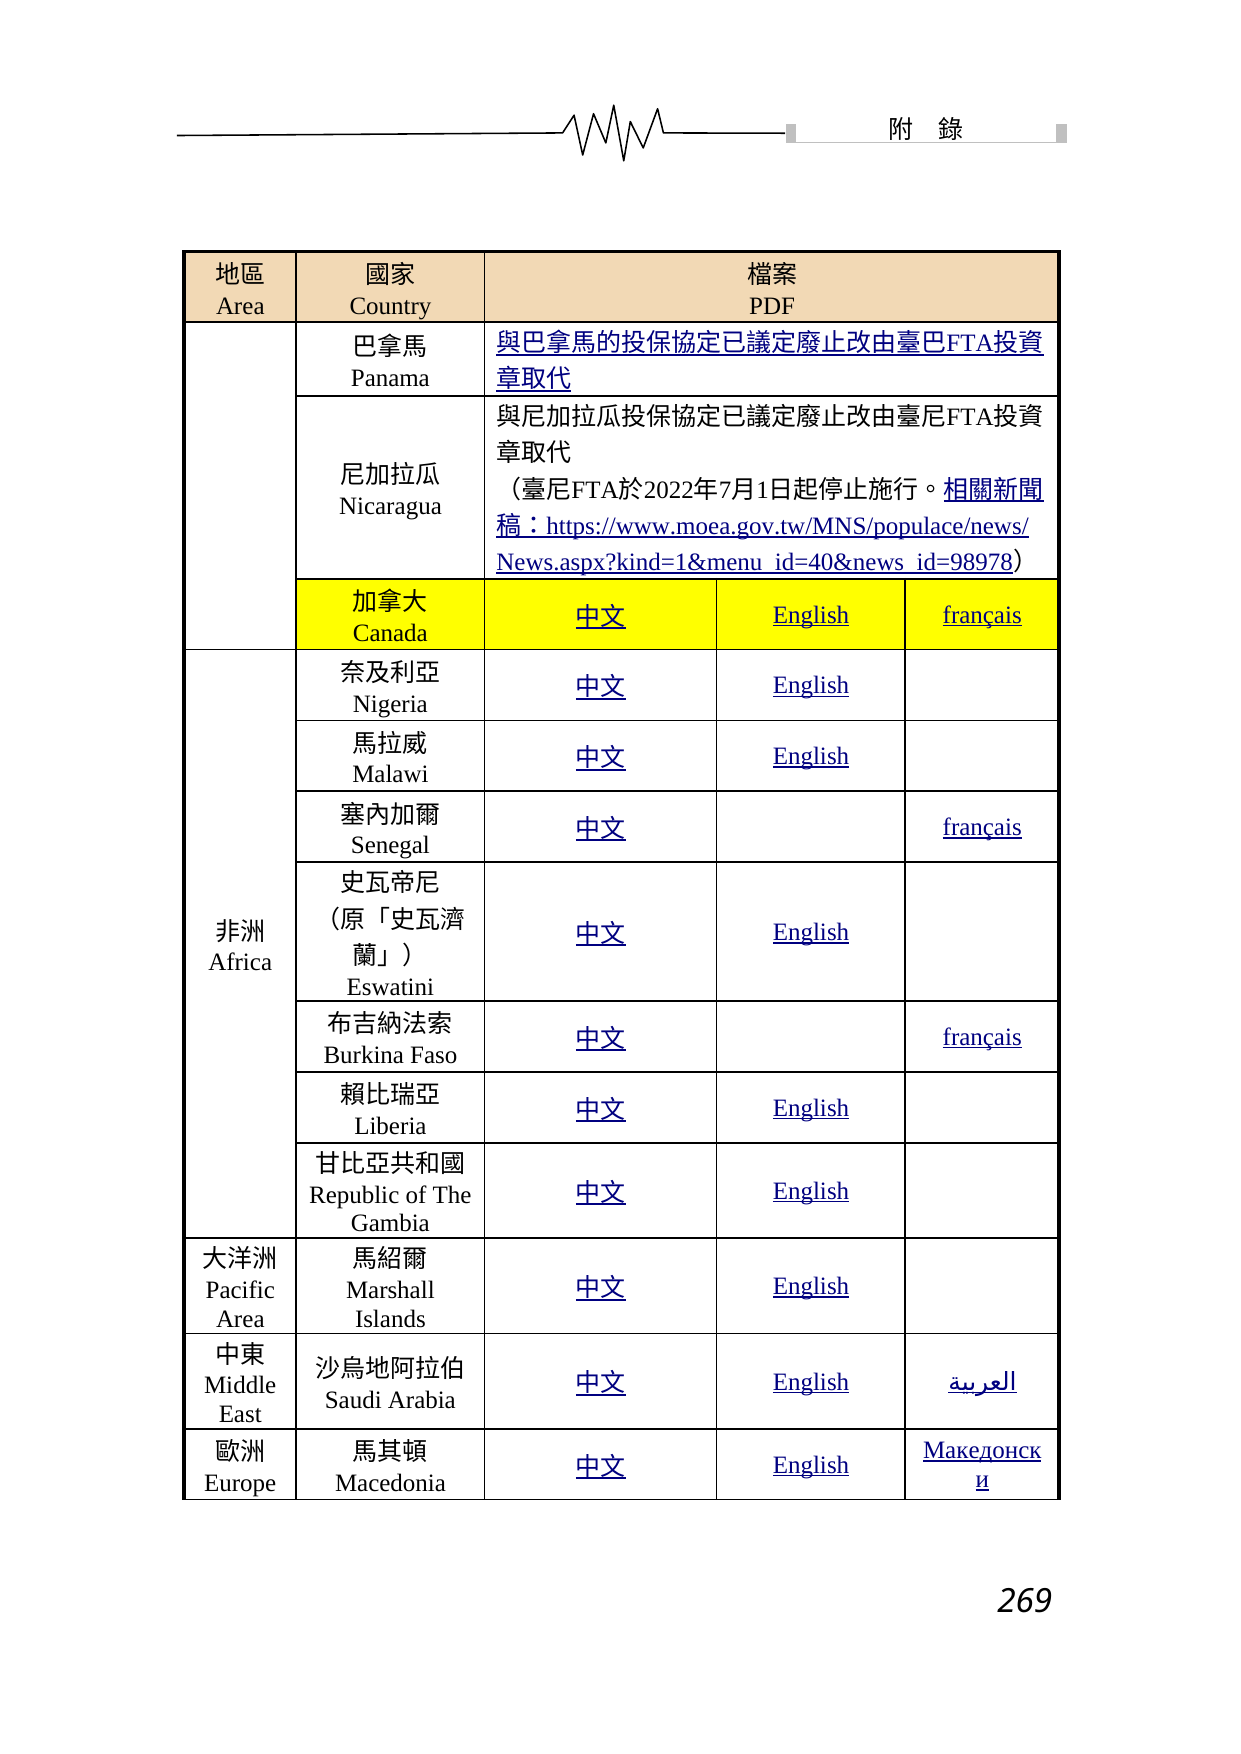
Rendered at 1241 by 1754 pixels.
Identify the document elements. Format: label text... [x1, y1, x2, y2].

table_cell 歐洲 Europe [186, 1430, 295, 1499]
table_cell 馬其頓 Macedonia [297, 1430, 484, 1499]
table_header 檔案 PDF [485, 253, 1057, 321]
table_cell 尼加拉瓜 Nicaragua [297, 397, 484, 578]
table_cell 中文 [485, 580, 716, 649]
table_cell [906, 1239, 1057, 1333]
table_cell français [906, 1002, 1057, 1071]
table_cell français [906, 580, 1057, 649]
table_cell 史瓦帝尼 （原「史瓦濟蘭」） Eswatini [297, 863, 484, 1000]
table_cell English [717, 580, 904, 649]
table_cell 中文 [485, 1239, 716, 1333]
table_cell 中文 [485, 650, 716, 719]
table_header 地區 Area [186, 253, 295, 321]
table_cell 中文 [485, 1334, 716, 1428]
table_cell 馬拉威 Malawi [297, 721, 484, 790]
table_cell [906, 863, 1057, 1000]
table_cell 中文 [485, 792, 716, 861]
table_cell 與尼加拉瓜投保協定已議定廢止改由臺尼FTA投資章取代 （臺尼FTA於2022年7月1日起停止施行。相關新聞稿：https://www.moea.gov.tw/MNS/populace/news/News.aspx?kind=1&menu_id=40&news_id=98978） [485, 397, 1057, 578]
table_cell 巴拿馬 Panama [297, 323, 484, 395]
table_cell [906, 1073, 1057, 1142]
table_cell 塞內加爾 Senegal [297, 792, 484, 861]
table_cell 中文 [485, 721, 716, 790]
table_cell [906, 721, 1057, 790]
table_header 國家 Country [297, 253, 484, 321]
table_cell 沙烏地阿拉伯 Saudi Arabia [297, 1334, 484, 1428]
table_cell [717, 1002, 904, 1071]
table_cell 大洋洲 Pacific Area [186, 1239, 295, 1333]
table_cell 中文 [485, 1073, 716, 1142]
table_cell English [717, 863, 904, 1000]
table_cell English [717, 1073, 904, 1142]
table_cell [906, 650, 1057, 719]
table_cell 中文 [485, 1002, 716, 1071]
table_cell [906, 1144, 1057, 1237]
table_cell 奈及利亞 Nigeria [297, 650, 484, 719]
table_cell 中東 Middle East [186, 1334, 295, 1428]
table_cell 與巴拿馬的投保協定已議定廢止改由臺巴FTA投資章取代 [485, 323, 1057, 395]
table_cell English [717, 721, 904, 790]
table_cell 中文 [485, 1144, 716, 1237]
table_cell English [717, 1144, 904, 1237]
table_cell Македонски [906, 1430, 1057, 1499]
table_cell 中文 [485, 863, 716, 1000]
table_cell 賴比瑞亞 Liberia [297, 1073, 484, 1142]
table_cell 馬紹爾 Marshall Islands [297, 1239, 484, 1333]
table_cell [717, 792, 904, 861]
table_cell English [717, 650, 904, 719]
table_cell 非洲 Africa [186, 650, 295, 1237]
table_cell français [906, 792, 1057, 861]
table_cell English [717, 1430, 904, 1499]
table_cell English [717, 1334, 904, 1428]
table_cell 加拿大 Canada [297, 580, 484, 649]
table_cell 布吉納法索 Burkina Faso [297, 1002, 484, 1071]
table_cell 中文 [485, 1430, 716, 1499]
table_cell English [717, 1239, 904, 1333]
table_cell العربية [906, 1334, 1057, 1428]
table_cell 甘比亞共和國 Republic of The Gambia [297, 1144, 484, 1237]
